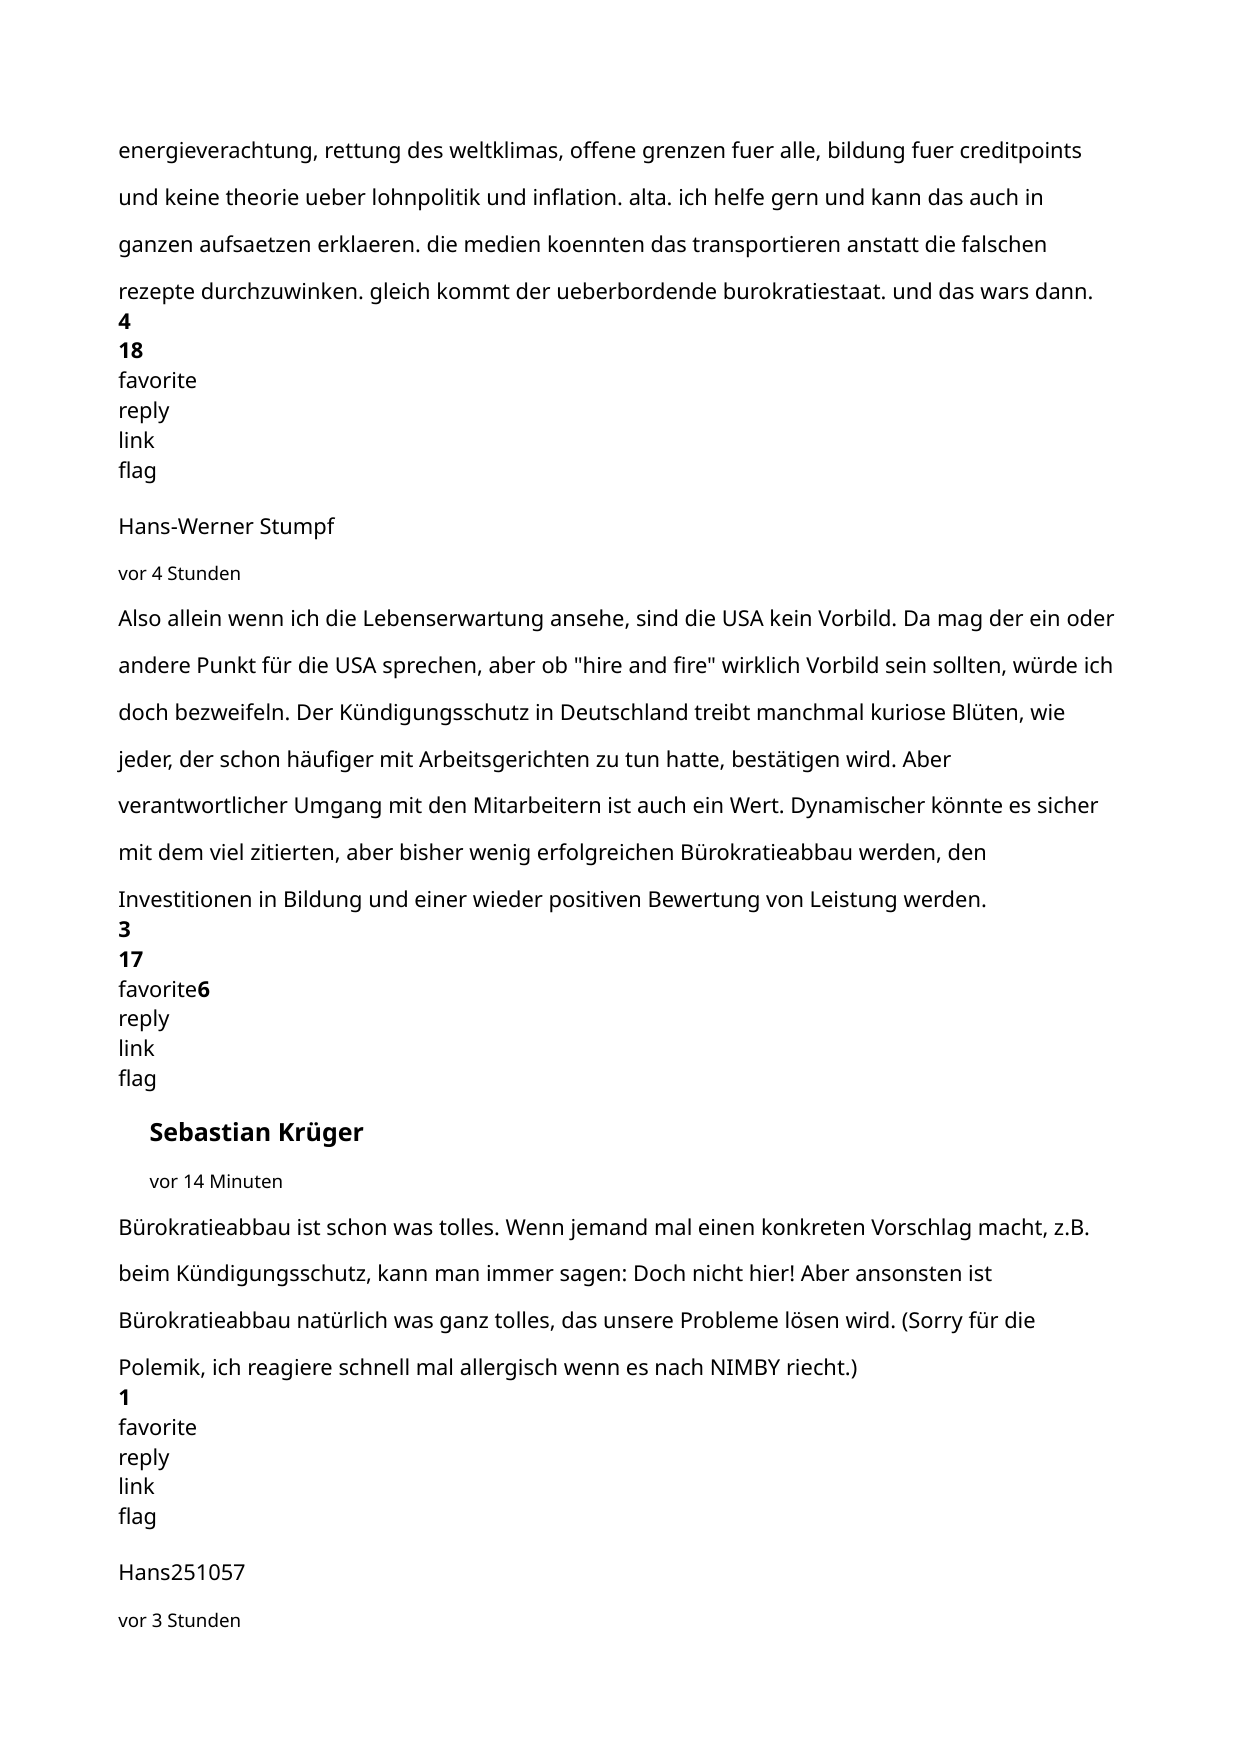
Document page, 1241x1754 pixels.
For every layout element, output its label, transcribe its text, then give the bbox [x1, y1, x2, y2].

text 1 [118, 1382, 1122, 1412]
text vor 4 Stunden [118, 556, 1122, 586]
text Sebastian Krüger [149, 1108, 1114, 1149]
text 4 [118, 306, 1122, 335]
text vor 3 Stunden [118, 1603, 1122, 1632]
text Hans251057 [118, 1546, 1114, 1587]
text energieverachtung, rettung des weltklimas, offene grenzen fuer alle, bildung fuer creditpoints und keine theorie ueber lohnpolitik und inflation. alta. ich helfe gern und kann das auch in ganzen aufsaetzen erklaeren. die medien koennten das transportieren anstatt die falschen rezepte durchzuwinken. gleich kommt der ueberbordende burokratiestaat. und das wars dann. [118, 118, 1122, 306]
text reply [118, 1003, 1122, 1033]
text link [118, 1033, 1122, 1063]
text Hans-Werner Stumpf [118, 500, 1114, 541]
text favorite [118, 365, 1122, 395]
text Also allein wenn ich die Lebenserwartung ansehe, sind die USA kein Vorbild. Da mag der ein oder andere Punkt für die USA sprechen, aber ob "hire and fire" wirklich Vorbild sein sollten, würde ich doch bezweifeln. Der Kündigungsschutz in Deutschland treibt manchmal kuriose Blüten, wie jeder, der schon häufiger mit Arbeitsgerichten zu tun hatte, bestätigen wird. Aber verantwortlicher Umgang mit den Mitarbeitern ist auch ein Wert. Dynamischer könnte es sicher mit dem viel zitierten, aber bisher wenig erfolgreichen Bürokratieabbau werden, den Investitionen in Bildung und einer wieder positiven Bewertung von Leistung werden. [118, 586, 1122, 914]
text flag [118, 1501, 1122, 1531]
text favorite [118, 1412, 1122, 1441]
text vor 14 Minuten [149, 1165, 1122, 1194]
text 3 [118, 914, 1122, 944]
text 17 [118, 944, 1122, 974]
text reply [118, 395, 1122, 425]
text flag [118, 1063, 1122, 1093]
text 18 [118, 335, 1122, 365]
text Bürokratieabbau ist schon was tolles. Wenn jemand mal einen konkreten Vorschlag macht, z.B. beim Kündigungsschutz, kann man immer sagen: Doch nicht hier! Aber ansonsten ist Bürokratieabbau natürlich was ganz tolles, das unsere Probleme lösen wird. (Sorry für die Polemik, ich reagiere schnell mal allergisch wenn es nach NIMBY riecht.) [118, 1194, 1122, 1382]
text favorite6 [118, 974, 1122, 1003]
text flag [118, 454, 1122, 484]
text link [118, 425, 1122, 454]
text link [118, 1471, 1122, 1501]
text reply [118, 1441, 1122, 1471]
